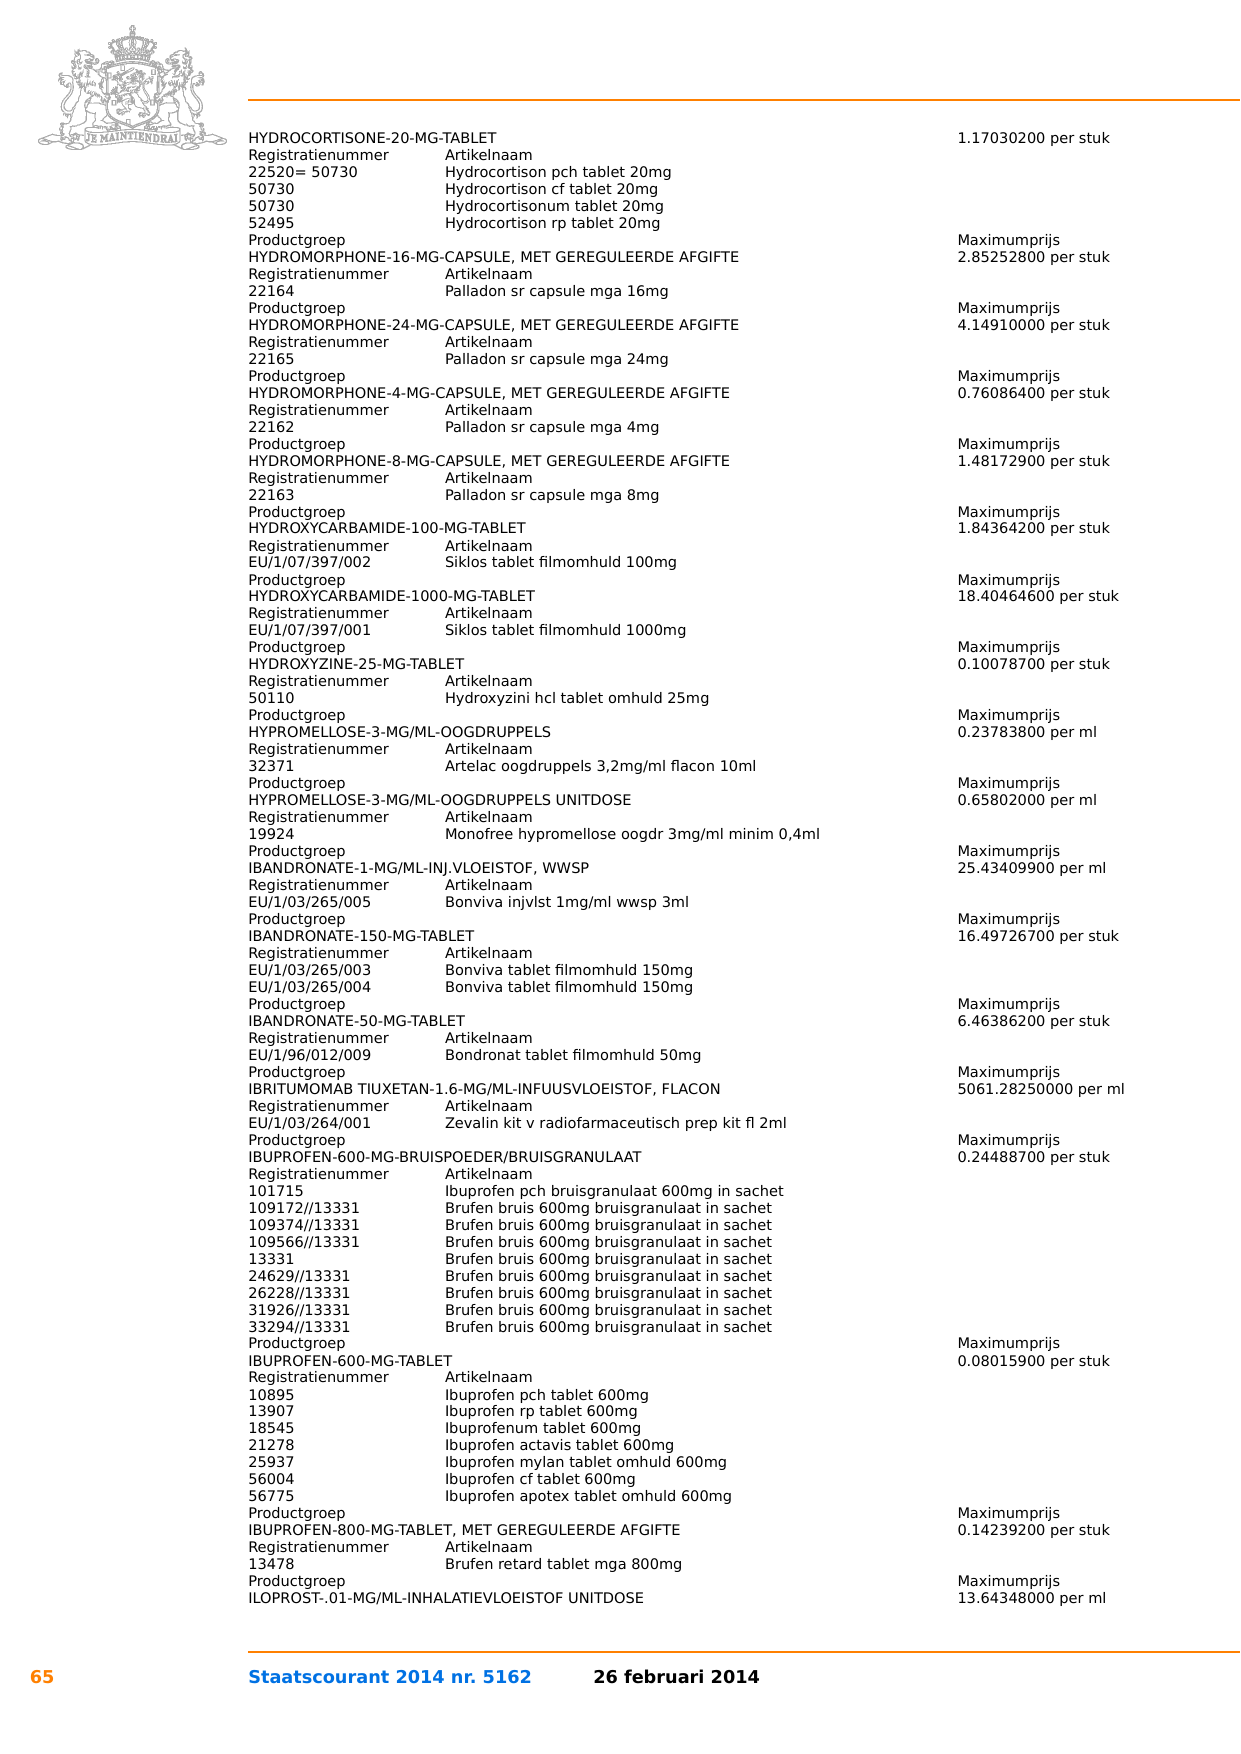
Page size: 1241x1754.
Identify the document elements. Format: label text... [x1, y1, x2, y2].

table_cell Productgroep [248, 368, 439, 384]
table_cell Productgroep [248, 504, 439, 520]
table_cell Productgroep [248, 1064, 439, 1081]
table_cell Zevalin kit v radiofarmaceutisch prep kit fl 2ml [439, 1115, 951, 1132]
table_cell Registratienummer [248, 673, 439, 690]
table_cell Palladon sr capsule mga 8mg [439, 486, 951, 503]
table_cell 19924 [248, 826, 439, 843]
table_cell Artikelnaam [439, 1030, 951, 1047]
table_cell Registratienummer [248, 1166, 439, 1183]
table_cell Registratienummer [248, 741, 439, 758]
table_cell 50730 [248, 181, 439, 198]
table_cell Registratienummer [248, 266, 439, 283]
table_cell EU/1/03/264/001 [248, 1115, 439, 1132]
table_cell Hydroxyzini hcl tablet omhuld 25mg [439, 690, 951, 707]
table_cell Productgroep [248, 1573, 439, 1590]
table_cell Productgroep [248, 1335, 439, 1352]
table_cell Hydrocortison pch tablet 20mg [439, 164, 951, 181]
table_cell [951, 1301, 1163, 1318]
table_cell [951, 826, 1163, 843]
table_cell Brufen bruis 600mg bruisgranulaat in sachet [439, 1268, 951, 1284]
table_cell [951, 1183, 1163, 1199]
table_cell Palladon sr capsule mga 24mg [439, 351, 951, 368]
table_cell IBANDRONATE-1-MG/ML-INJ.VLOEISTOF, WWSP [248, 860, 951, 877]
table_cell Maximumprijs [951, 775, 1163, 792]
table_cell [439, 1335, 951, 1352]
table_cell Brufen bruis 600mg bruisgranulaat in sachet [439, 1301, 951, 1318]
table_cell EU/1/07/397/002 [248, 554, 439, 571]
table_cell EU/1/03/265/005 [248, 894, 439, 911]
table_cell 25937 [248, 1454, 439, 1471]
table_cell [439, 1064, 951, 1081]
table_cell Artikelnaam [439, 877, 951, 894]
table_cell Brufen bruis 600mg bruisgranulaat in sachet [439, 1217, 951, 1233]
table_cell Brufen bruis 600mg bruisgranulaat in sachet [439, 1200, 951, 1217]
table_cell Artikelnaam [439, 809, 951, 826]
table_cell 21278 [248, 1437, 439, 1454]
table_cell [951, 945, 1163, 962]
table_cell [951, 741, 1163, 758]
table_cell 52495 [248, 215, 439, 232]
table_cell [439, 775, 951, 792]
table_cell HYDROXYCARBAMIDE-1000-MG-TABLET [248, 588, 951, 605]
table_cell [951, 147, 1163, 164]
table_cell [951, 164, 1163, 181]
table_cell [951, 1285, 1163, 1301]
table_cell IBANDRONATE-50-MG-TABLET [248, 1013, 951, 1030]
table_cell HYDROMORPHONE-24-MG-CAPSULE, MET GEREGULEERDE AFGIFTE [248, 317, 951, 334]
table_cell Brufen retard tablet mga 800mg [439, 1556, 951, 1573]
table_cell IBRITUMOMAB TIUXETAN-1.6-MG/ML-INFUUSVLOEISTOF, FLACON [248, 1081, 951, 1098]
table_cell 13478 [248, 1556, 439, 1573]
table_cell Bonviva tablet filmomhuld 150mg [439, 979, 951, 996]
table_cell 56775 [248, 1488, 439, 1505]
table_cell Artikelnaam [439, 605, 951, 622]
table_cell 10895 [248, 1386, 439, 1403]
table_cell [439, 504, 951, 520]
table_cell 22162 [248, 419, 439, 436]
table_cell Registratienummer [248, 147, 439, 164]
table_cell [439, 232, 951, 249]
table_cell [951, 1030, 1163, 1047]
table_cell Palladon sr capsule mga 16mg [439, 283, 951, 300]
table_cell 26228//13331 [248, 1285, 439, 1301]
table_cell Siklos tablet filmomhuld 1000mg [439, 622, 951, 639]
table_cell [951, 877, 1163, 894]
table_cell Bonviva injvlst 1mg/ml wwsp 3ml [439, 894, 951, 911]
table_cell [439, 300, 951, 317]
table_cell [951, 266, 1163, 283]
table_cell Maximumprijs [951, 996, 1163, 1013]
table_cell Registratienummer [248, 402, 439, 418]
table_cell EU/1/03/265/004 [248, 979, 439, 996]
table_cell 1.17030200 per stuk [951, 130, 1163, 147]
table_cell HYDROXYCARBAMIDE-100-MG-TABLET [248, 520, 951, 537]
table_cell [951, 198, 1163, 215]
table_cell 24629//13331 [248, 1268, 439, 1284]
table_cell [951, 419, 1163, 436]
table_cell HYDROXYZINE-25-MG-TABLET [248, 656, 951, 673]
table_cell Ibuprofenum tablet 600mg [439, 1420, 951, 1437]
table_cell [951, 690, 1163, 707]
table_cell Maximumprijs [951, 1064, 1163, 1081]
table_cell Productgroep [248, 571, 439, 588]
table_cell 0.10078700 per stuk [951, 656, 1163, 673]
table_cell HYDROMORPHONE-4-MG-CAPSULE, MET GEREGULEERDE AFGIFTE [248, 385, 951, 402]
table_cell [439, 436, 951, 452]
table_cell Ibuprofen actavis tablet 600mg [439, 1437, 951, 1454]
table_cell [951, 538, 1163, 554]
table_cell 50730 [248, 198, 439, 215]
table_cell Productgroep [248, 1132, 439, 1149]
table_cell [951, 1200, 1163, 1217]
table_cell Productgroep [248, 1505, 439, 1522]
table_cell Productgroep [248, 996, 439, 1013]
table_cell Artikelnaam [439, 1166, 951, 1183]
table_cell Maximumprijs [951, 232, 1163, 249]
table_cell Maximumprijs [951, 1573, 1163, 1590]
table_cell 16.49726700 per stuk [951, 928, 1163, 945]
table_cell HYPROMELLOSE-3-MG/ML-OOGDRUPPELS [248, 724, 951, 741]
table_cell [951, 1403, 1163, 1420]
table_cell [439, 843, 951, 860]
table_cell Productgroep [248, 436, 439, 452]
table_cell [439, 1573, 951, 1590]
table_cell HYPROMELLOSE-3-MG/ML-OOGDRUPPELS UNITDOSE [248, 792, 951, 809]
table_cell Artikelnaam [439, 1369, 951, 1386]
table_cell Bondronat tablet filmomhuld 50mg [439, 1047, 951, 1064]
table_cell [951, 979, 1163, 996]
table_cell [951, 1420, 1163, 1437]
table_cell Artikelnaam [439, 266, 951, 283]
table_cell 0.76086400 per stuk [951, 385, 1163, 402]
table_cell [951, 486, 1163, 503]
table_cell [951, 1319, 1163, 1335]
table_cell [951, 334, 1163, 351]
table_cell [951, 402, 1163, 418]
table_cell [951, 605, 1163, 622]
table_cell [439, 571, 951, 588]
table_cell Brufen bruis 600mg bruisgranulaat in sachet [439, 1319, 951, 1335]
table_cell [951, 1471, 1163, 1488]
table_cell Brufen bruis 600mg bruisgranulaat in sachet [439, 1251, 951, 1267]
table_cell [951, 1098, 1163, 1115]
table_cell Artikelnaam [439, 538, 951, 554]
table_cell 5061.28250000 per ml [951, 1081, 1163, 1098]
table_cell 6.46386200 per stuk [951, 1013, 1163, 1030]
picture [38, 25, 227, 150]
table_cell Brufen bruis 600mg bruisgranulaat in sachet [439, 1234, 951, 1251]
table_cell [951, 809, 1163, 826]
table_cell Brufen bruis 600mg bruisgranulaat in sachet [439, 1285, 951, 1301]
table_cell HYDROMORPHONE-8-MG-CAPSULE, MET GEREGULEERDE AFGIFTE [248, 453, 951, 469]
table_cell [439, 1132, 951, 1149]
table_cell [951, 1488, 1163, 1505]
table_cell Maximumprijs [951, 707, 1163, 724]
table_cell [439, 996, 951, 1013]
table_cell Artelac oogdruppels 3,2mg/ml flacon 10ml [439, 758, 951, 775]
table_cell EU/1/07/397/001 [248, 622, 439, 639]
table_cell Maximumprijs [951, 300, 1163, 317]
table_cell 101715 [248, 1183, 439, 1199]
table_cell [951, 622, 1163, 639]
table_cell 13.64348000 per ml [951, 1590, 1163, 1607]
table_cell Artikelnaam [439, 147, 951, 164]
table_cell Productgroep [248, 775, 439, 792]
table_cell 0.08015900 per stuk [951, 1353, 1163, 1369]
table_cell Registratienummer [248, 945, 439, 962]
table_cell [439, 368, 951, 384]
table_cell Maximumprijs [951, 504, 1163, 520]
table_cell [439, 639, 951, 656]
table_cell 22520= 50730 [248, 164, 439, 181]
table_cell 0.24488700 per stuk [951, 1149, 1163, 1166]
table_cell 33294//13331 [248, 1319, 439, 1335]
table_cell Registratienummer [248, 538, 439, 554]
table_cell Artikelnaam [439, 673, 951, 690]
table_cell [951, 894, 1163, 911]
table_cell Registratienummer [248, 334, 439, 351]
table_cell 22164 [248, 283, 439, 300]
table_cell EU/1/03/265/003 [248, 962, 439, 979]
table_cell Hydrocortisonum tablet 20mg [439, 198, 951, 215]
table_cell Productgroep [248, 707, 439, 724]
table_cell 18.40464600 per stuk [951, 588, 1163, 605]
table_cell 13907 [248, 1403, 439, 1420]
table_cell IBANDRONATE-150-MG-TABLET [248, 928, 951, 945]
table_cell Registratienummer [248, 877, 439, 894]
table_cell Ibuprofen rp tablet 600mg [439, 1403, 951, 1420]
table_cell [439, 911, 951, 928]
table_cell [951, 962, 1163, 979]
table_cell [951, 1369, 1163, 1386]
table_cell Artikelnaam [439, 1098, 951, 1115]
table_cell 50110 [248, 690, 439, 707]
table_cell [951, 181, 1163, 198]
table_cell Productgroep [248, 911, 439, 928]
table_cell Maximumprijs [951, 1132, 1163, 1149]
table_cell HYDROMORPHONE-16-MG-CAPSULE, MET GEREGULEERDE AFGIFTE [248, 249, 951, 266]
table_cell [951, 283, 1163, 300]
table_cell [951, 1115, 1163, 1132]
table_cell Ibuprofen pch bruisgranulaat 600mg in sachet [439, 1183, 951, 1199]
table_cell Hydrocortison cf tablet 20mg [439, 181, 951, 198]
table_cell 109172//13331 [248, 1200, 439, 1217]
table_cell [951, 1556, 1163, 1573]
table_cell Artikelnaam [439, 470, 951, 486]
table_cell Registratienummer [248, 605, 439, 622]
table_cell [951, 1539, 1163, 1556]
table_cell 0.65802000 per ml [951, 792, 1163, 809]
table_cell Ibuprofen mylan tablet omhuld 600mg [439, 1454, 951, 1471]
table_cell 22163 [248, 486, 439, 503]
table_cell Maximumprijs [951, 911, 1163, 928]
table_cell Artikelnaam [439, 402, 951, 418]
table_cell [951, 215, 1163, 232]
table_cell Artikelnaam [439, 741, 951, 758]
table_cell HYDROCORTISONE-20-MG-TABLET [248, 130, 951, 147]
table_cell 1.84364200 per stuk [951, 520, 1163, 537]
table_cell IBUPROFEN-800-MG-TABLET, MET GEREGULEERDE AFGIFTE [248, 1522, 951, 1539]
table_cell 0.23783800 per ml [951, 724, 1163, 741]
table_cell 31926//13331 [248, 1301, 439, 1318]
table_cell [951, 673, 1163, 690]
table_cell 22165 [248, 351, 439, 368]
table_cell 2.85252800 per stuk [951, 249, 1163, 266]
table_cell 32371 [248, 758, 439, 775]
table_cell Registratienummer [248, 1030, 439, 1047]
table_cell IBUPROFEN-600-MG-BRUISPOEDER/BRUISGRANULAAT [248, 1149, 951, 1166]
table_cell ILOPROST-.01-MG/ML-INHALATIEVLOEISTOF UNITDOSE [248, 1590, 951, 1607]
table_cell 1.48172900 per stuk [951, 453, 1163, 469]
table_cell Registratienummer [248, 809, 439, 826]
table_cell Registratienummer [248, 1369, 439, 1386]
table_cell 56004 [248, 1471, 439, 1488]
table_cell [951, 1437, 1163, 1454]
table_cell 25.43409900 per ml [951, 860, 1163, 877]
table_cell Monofree hypromellose oogdr 3mg/ml minim 0,4ml [439, 826, 951, 843]
table_cell [951, 1166, 1163, 1183]
table_cell Maximumprijs [951, 1335, 1163, 1352]
table_cell Maximumprijs [951, 571, 1163, 588]
table_cell Maximumprijs [951, 843, 1163, 860]
table_cell [951, 1234, 1163, 1251]
table_cell Maximumprijs [951, 639, 1163, 656]
table_cell [951, 1251, 1163, 1267]
table_cell Hydrocortison rp tablet 20mg [439, 215, 951, 232]
table_cell Productgroep [248, 300, 439, 317]
table_cell Ibuprofen cf tablet 600mg [439, 1471, 951, 1488]
table_cell Productgroep [248, 843, 439, 860]
table_cell Artikelnaam [439, 945, 951, 962]
table_cell Registratienummer [248, 1539, 439, 1556]
table_cell IBUPROFEN-600-MG-TABLET [248, 1353, 951, 1369]
table_cell Ibuprofen pch tablet 600mg [439, 1386, 951, 1403]
table_cell Productgroep [248, 639, 439, 656]
table_cell [951, 758, 1163, 775]
table_cell Palladon sr capsule mga 4mg [439, 419, 951, 436]
table_cell [951, 1268, 1163, 1284]
table_cell 109374//13331 [248, 1217, 439, 1233]
table_cell Artikelnaam [439, 1539, 951, 1556]
table_cell [951, 554, 1163, 571]
table_cell Registratienummer [248, 1098, 439, 1115]
table_cell [951, 1047, 1163, 1064]
table_cell 13331 [248, 1251, 439, 1267]
table_cell Maximumprijs [951, 436, 1163, 452]
table_cell [439, 1505, 951, 1522]
table_cell Ibuprofen apotex tablet omhuld 600mg [439, 1488, 951, 1505]
table_cell Artikelnaam [439, 334, 951, 351]
table_cell [951, 1217, 1163, 1233]
table_cell Registratienummer [248, 470, 439, 486]
table_cell [951, 470, 1163, 486]
table_cell 109566//13331 [248, 1234, 439, 1251]
table_cell 4.14910000 per stuk [951, 317, 1163, 334]
table_cell EU/1/96/012/009 [248, 1047, 439, 1064]
table_cell Siklos tablet filmomhuld 100mg [439, 554, 951, 571]
table_cell Productgroep [248, 232, 439, 249]
table_cell [951, 1454, 1163, 1471]
table_cell Maximumprijs [951, 368, 1163, 384]
table_cell Maximumprijs [951, 1505, 1163, 1522]
table_cell 0.14239200 per stuk [951, 1522, 1163, 1539]
table_cell [439, 707, 951, 724]
table_cell 18545 [248, 1420, 439, 1437]
table_cell Bonviva tablet filmomhuld 150mg [439, 962, 951, 979]
table_cell [951, 351, 1163, 368]
table_cell [951, 1386, 1163, 1403]
